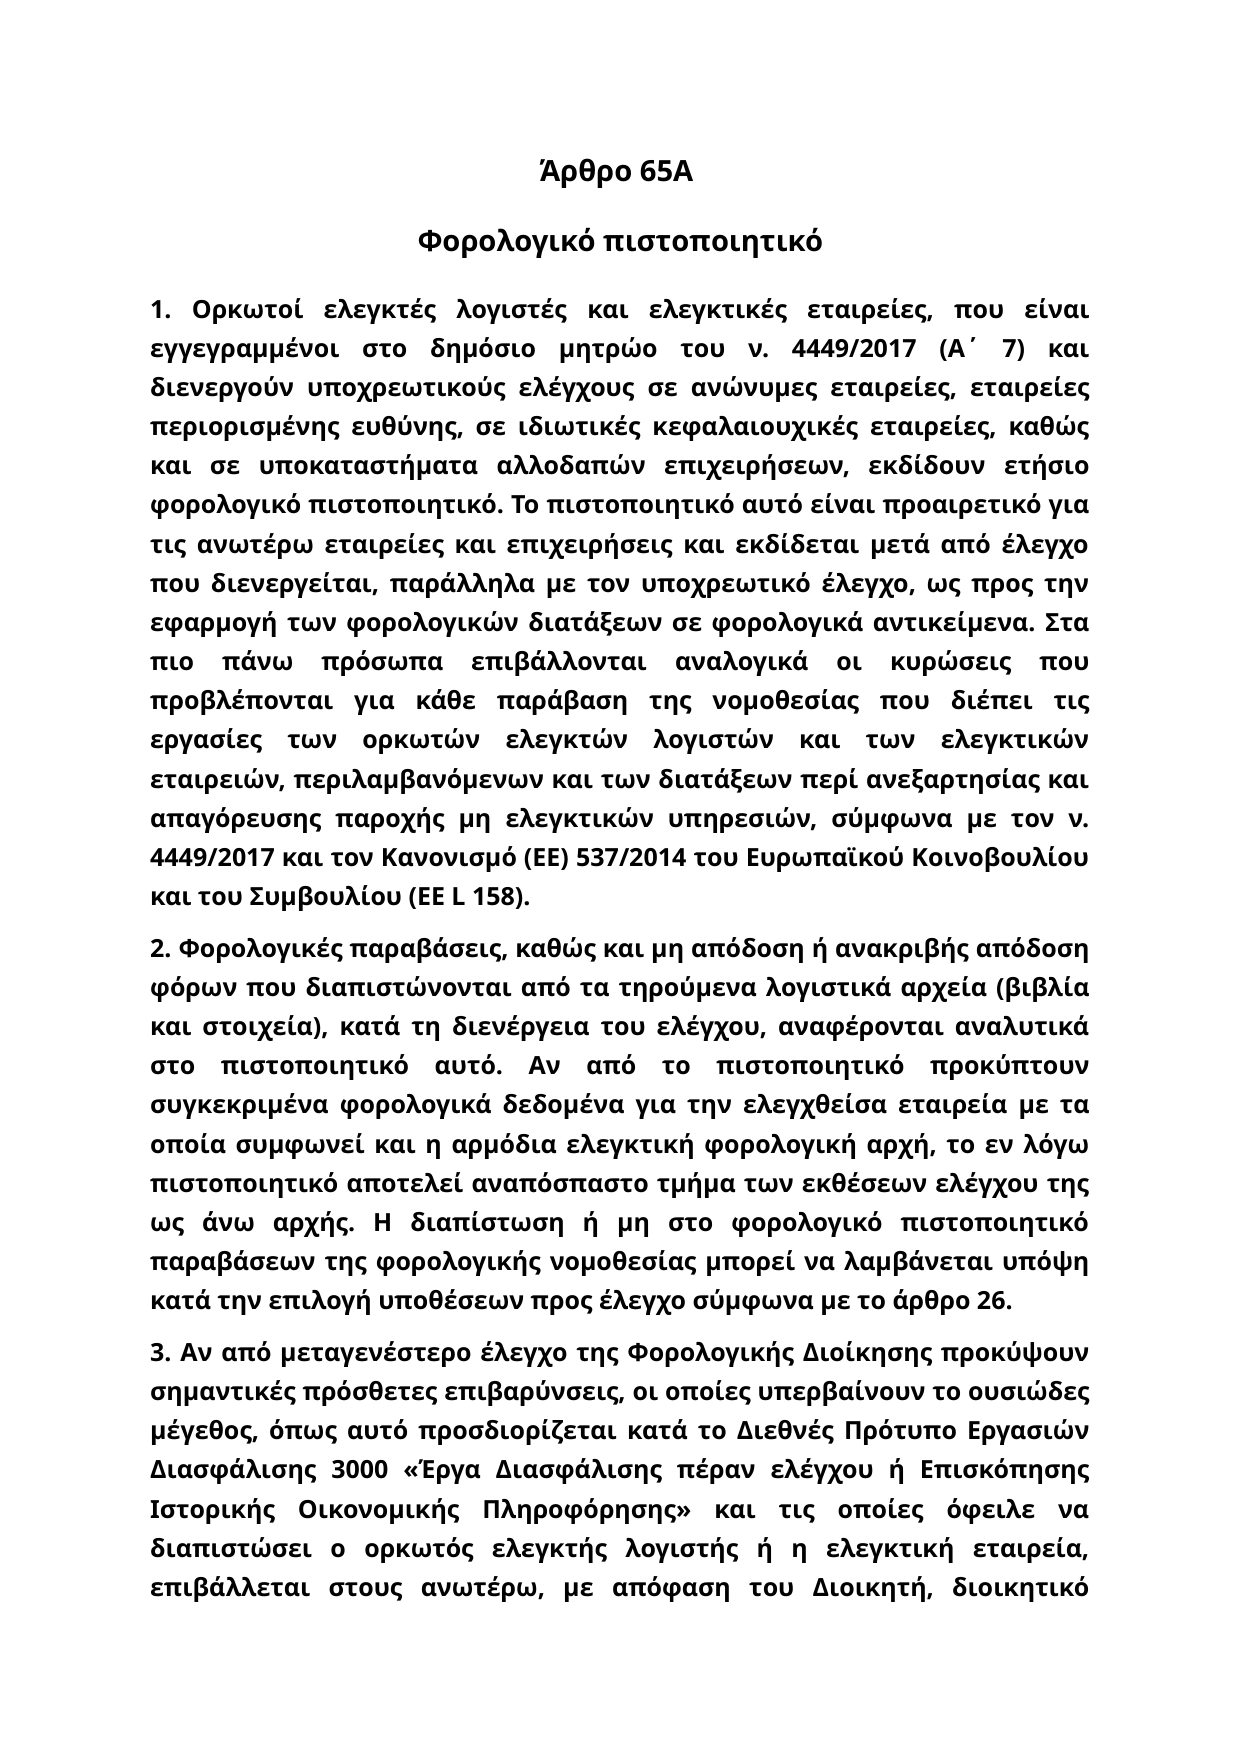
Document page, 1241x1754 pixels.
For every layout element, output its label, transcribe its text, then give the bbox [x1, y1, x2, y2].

text 2. Φορολογικές παραβάσεις, καθώς και μη απόδοση ή ανακριβής απόδοση φόρων που διαπιστώνονται από τα τηρούμενα λογιστικά αρχεία (βιβλία και στοιχεία), κατά τη διενέργεια του ελέγχου, αναφέρονται αναλυτικά στο πιστοποιητικό αυτό. Αν από το πιστοποιητικό προκύπτουν συγκεκριμένα φορολογικά δεδομένα για την ελεγχθείσα εταιρεία με τα οποία συμφωνεί και η αρμόδια ελεγκτική φορολογική αρχή, το εν λόγω πιστοποιητικό αποτελεί αναπόσπαστο τμήμα των εκθέσεων ελέγχου της ως άνω αρχής. Η διαπίστωση ή μη στο φορολογικό πιστοποιητικό παραβάσεων της φορολογικής νομοθεσίας μπορεί να λαμβάνεται υπόψη κατά την επιλογή υποθέσεων προς έλεγχο σύμφωνα με το άρθρο 26. [150, 930, 1090, 1317]
text 1. Ορκωτοί ελεγκτές λογιστές και ελεγκτικές εταιρείες, που είναι εγγεγραμμένοι στο δημόσιο μητρώο του ν. 4449/2017 (Α΄ 7) και διενεργούν υποχρεωτικούς ελέγχους σε ανώνυμες εταιρείες, εταιρείες περιορισμένης ευθύνης, σε ιδιωτικές κεφαλαιουχικές εταιρείες, καθώς και σε υποκαταστήματα αλλοδαπών επιχειρήσεων, εκδίδουν ετήσιο φορολογικό πιστοποιητικό. Το πιστοποιητικό αυτό είναι προαιρετικό για τις ανωτέρω εταιρείες και επιχειρήσεις και εκδίδεται μετά από έλεγχο που διενεργείται, παράλληλα με τον υποχρεωτικό έλεγχο, ως προς την εφαρμογή των φορολογικών διατάξεων σε φορολογικά αντικείμενα. Στα πιο πάνω πρόσωπα επιβάλλονται αναλογικά οι κυρώσεις που προβλέπονται για κάθε παράβαση της νομοθεσίας που διέπει τις εργασίες των ορκωτών ελεγκτών λογιστών και των ελεγκτικών εταιρειών, περιλαμβανόμενων και των διατάξεων περί ανεξαρτησίας και απαγόρευσης παροχής μη ελεγκτικών υπηρεσιών, σύμφωνα με τον ν. 4449/2017 και τον Κανονισμό (ΕΕ) 537/2014 του Ευρωπαϊκού Κοινοβουλίου και του Συμβουλίου (EE L 158). [150, 291, 1090, 913]
subtitle Άρθρο 65Α [150, 150, 1090, 190]
text 3. Αν από μεταγενέστερο έλεγχο της Φορολογικής Διοίκησης προκύψουν σημαντικές πρόσθετες επιβαρύνσεις, οι οποίες υπερβαίνουν το ουσιώδες μέγεθος, όπως αυτό προσδιορίζεται κατά το Διεθνές Πρότυπο Εργασιών Διασφάλισης 3000 «Έργα Διασφάλισης πέραν ελέγχου ή Επισκόπησης Ιστορικής Οικονομικής Πληροφόρησης» και τις οποίες όφειλε να διαπιστώσει ο ορκωτός ελεγκτής λογιστής ή η ελεγκτική εταιρεία, επιβάλλεται στους ανωτέρω, με απόφαση του Διοικητή, διοικητικό [150, 1334, 1090, 1604]
subtitle Φορολογικό πιστοποιητικό [150, 221, 1090, 260]
